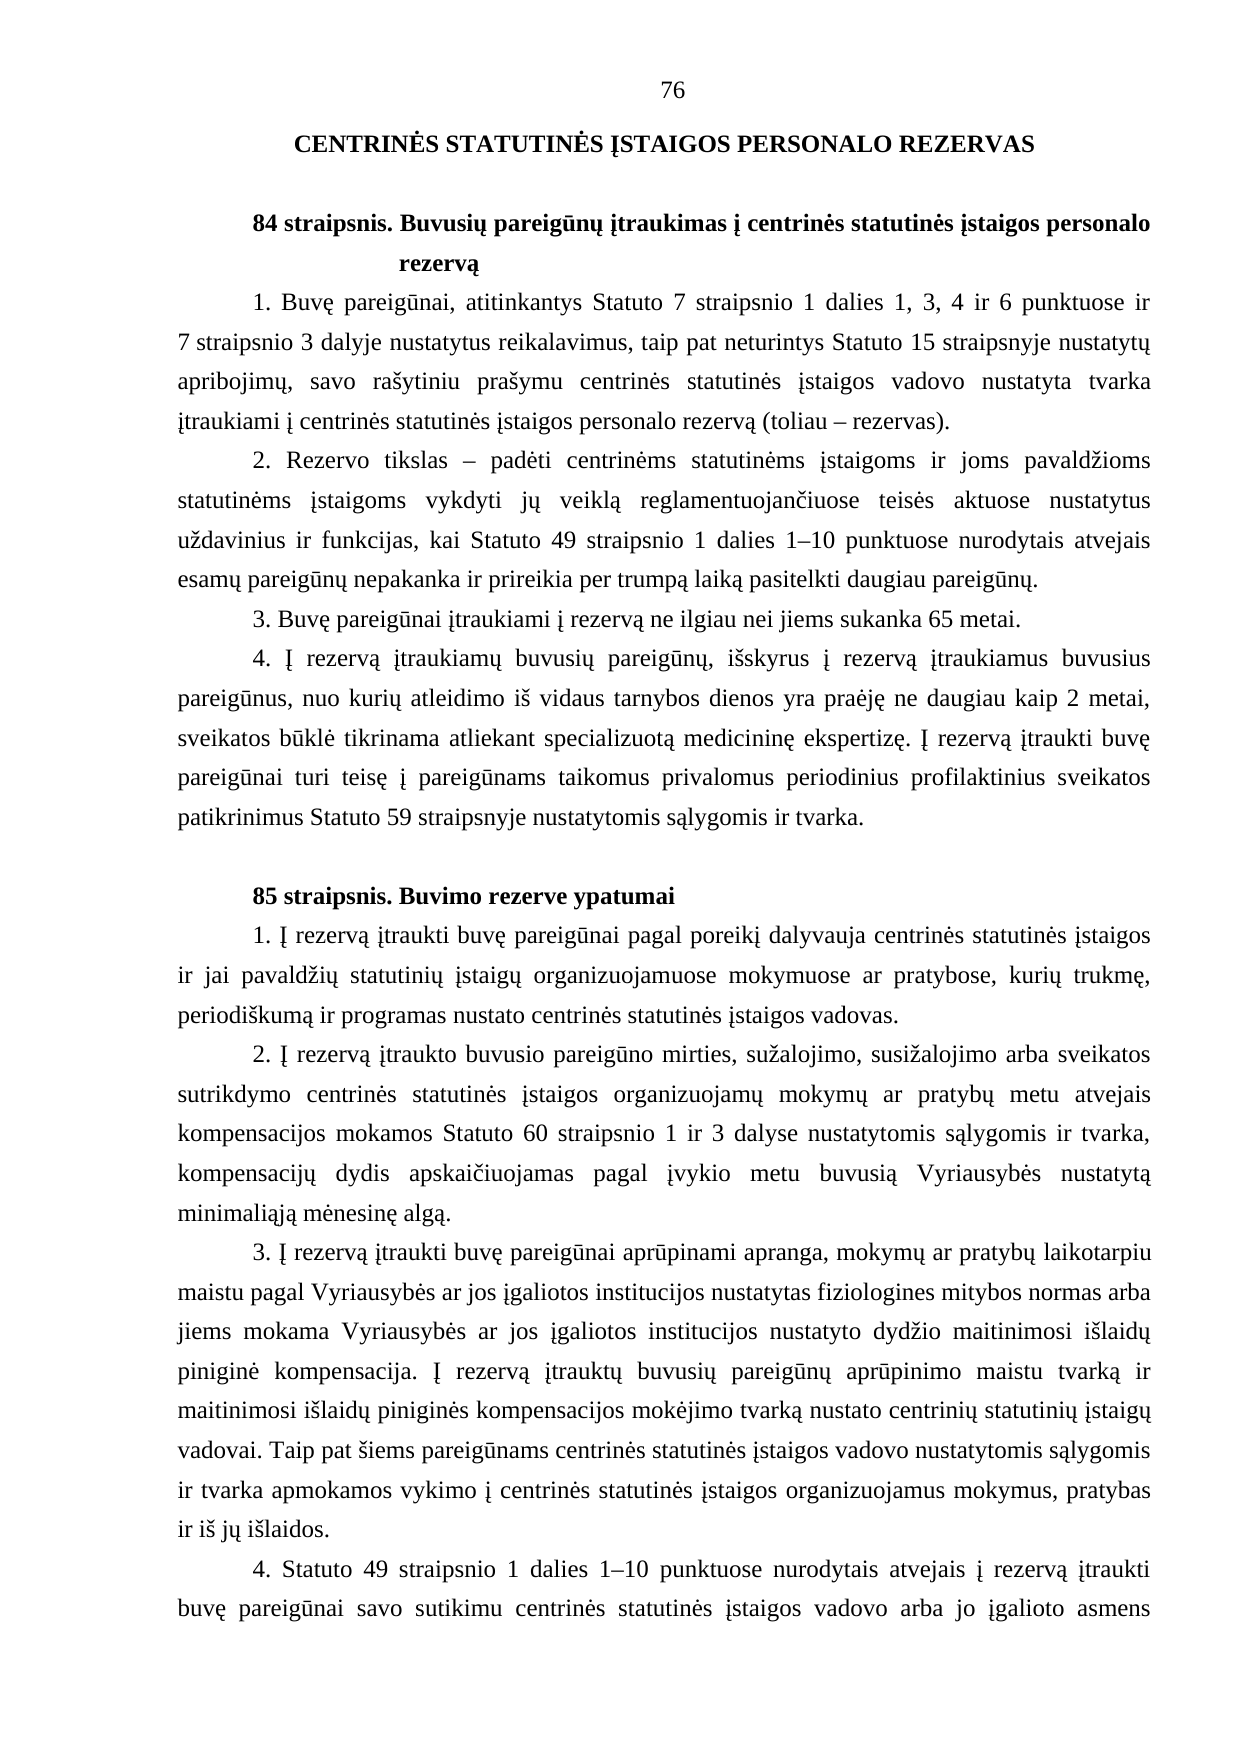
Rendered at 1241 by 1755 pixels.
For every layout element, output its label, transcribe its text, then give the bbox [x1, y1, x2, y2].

text 3. Buvę pareigūnai įtraukiami į rezervą ne ilgiau nei jiems sukanka 65 metai. [177, 593, 1152, 633]
text 1. Buvę pareigūnai, atitinkantys Statuto 7 straipsnio 1 dalies 1, 3, 4 ir 6 punktuose ir 7 straipsnio 3 dalyje nustatytus reikalavimus, taip pat neturintys Statuto 15 straipsnyje nustatytų apribojimų, savo rašytiniu prašymu centrinės statutinės įstaigos vadovo nustatyta tvarka įtraukiami į centrinės statutinės įstaigos personalo rezervą (toliau – rezervas). [177, 276, 1152, 435]
text 85 straipsnis. Buvimo rezerve ypatumai [177, 870, 1152, 910]
text 4. Į rezervą įtraukiamų buvusių pareigūnų, išskyrus į rezervą įtraukiamus buvusius pareigūnus, nuo kurių atleidimo iš vidaus tarnybos dienos yra praėję ne daugiau kaip 2 metai, sveikatos būklė tikrinama atliekant specializuotą medicininę ekspertizę. Į rezervą įtraukti buvę pareigūnai turi teisę į pareigūnams taikomus privalomus periodinius profilaktinius sveikatos patikrinimus Statuto 59 straipsnyje nustatytomis sąlygomis ir tvarka. [177, 633, 1152, 831]
text 3. Į rezervą įtraukti buvę pareigūnai aprūpinami apranga, mokymų ar pratybų laikotarpiu maistu pagal Vyriausybės ar jos įgaliotos institucijos nustatytas fiziologines mitybos normas arba jiems mokama Vyriausybės ar jos įgaliotos institucijos nustatyto dydžio maitinimosi išlaidų piniginė kompensacija. Į rezervą įtrauktų buvusių pareigūnų aprūpinimo maistu tvarką ir maitinimosi išlaidų piniginės kompensacijos mokėjimo tvarką nustato centrinių statutinių įstaigų vadovai. Taip pat šiems pareigūnams centrinės statutinės įstaigos vadovo nustatytomis sąlygomis ir tvarka apmokamos vykimo į centrinės statutinės įstaigos organizuojamus mokymus, pratybas ir iš jų išlaidos. [177, 1226, 1152, 1543]
text CENTRINĖS STATUTINĖS ĮSTAIGOS PERSONALO REZERVAS [177, 118, 1152, 158]
text 2. Į rezervą įtraukto buvusio pareigūno mirties, sužalojimo, susižalojimo arba sveikatos sutrikdymo centrinės statutinės įstaigos organizuojamų mokymų ar pratybų metu atvejais kompensacijos mokamos Statuto 60 straipsnio 1 ir 3 dalyse nustatytomis sąlygomis ir tvarka, kompensacijų dydis apskaičiuojamas pagal įvykio metu buvusią Vyriausybės nustatytą minimaliąją mėnesinę algą. [177, 1028, 1152, 1226]
text 1. Į rezervą įtraukti buvę pareigūnai pagal poreikį dalyvauja centrinės statutinės įstaigos ir jai pavaldžių statutinių įstaigų organizuojamuose mokymuose ar pratybose, kurių trukmę, periodiškumą ir programas nustato centrinės statutinės įstaigos vadovas. [177, 910, 1152, 1028]
text 84 straipsnis. Buvusių pareigūnų įtraukimas į centrinės statutinės įstaigos personalo rezervą [252, 197, 1152, 276]
text 2. Rezervo tikslas – padėti centrinėms statutinėms įstaigoms ir joms pavaldžioms statutinėms įstaigoms vykdyti jų veiklą reglamentuojančiuose teisės aktuose nustatytus uždavinius ir funkcijas, kai Statuto 49 straipsnio 1 dalies 1–10 punktuose nurodytais atvejais esamų pareigūnų nepakanka ir prireikia per trumpą laiką pasitelkti daugiau pareigūnų. [177, 435, 1152, 593]
text 4. Statuto 49 straipsnio 1 dalies 1–10 punktuose nurodytais atvejais į rezervą įtraukti buvę pareigūnai savo sutikimu centrinės statutinės įstaigos vadovo arba jo įgalioto asmens [177, 1543, 1152, 1622]
